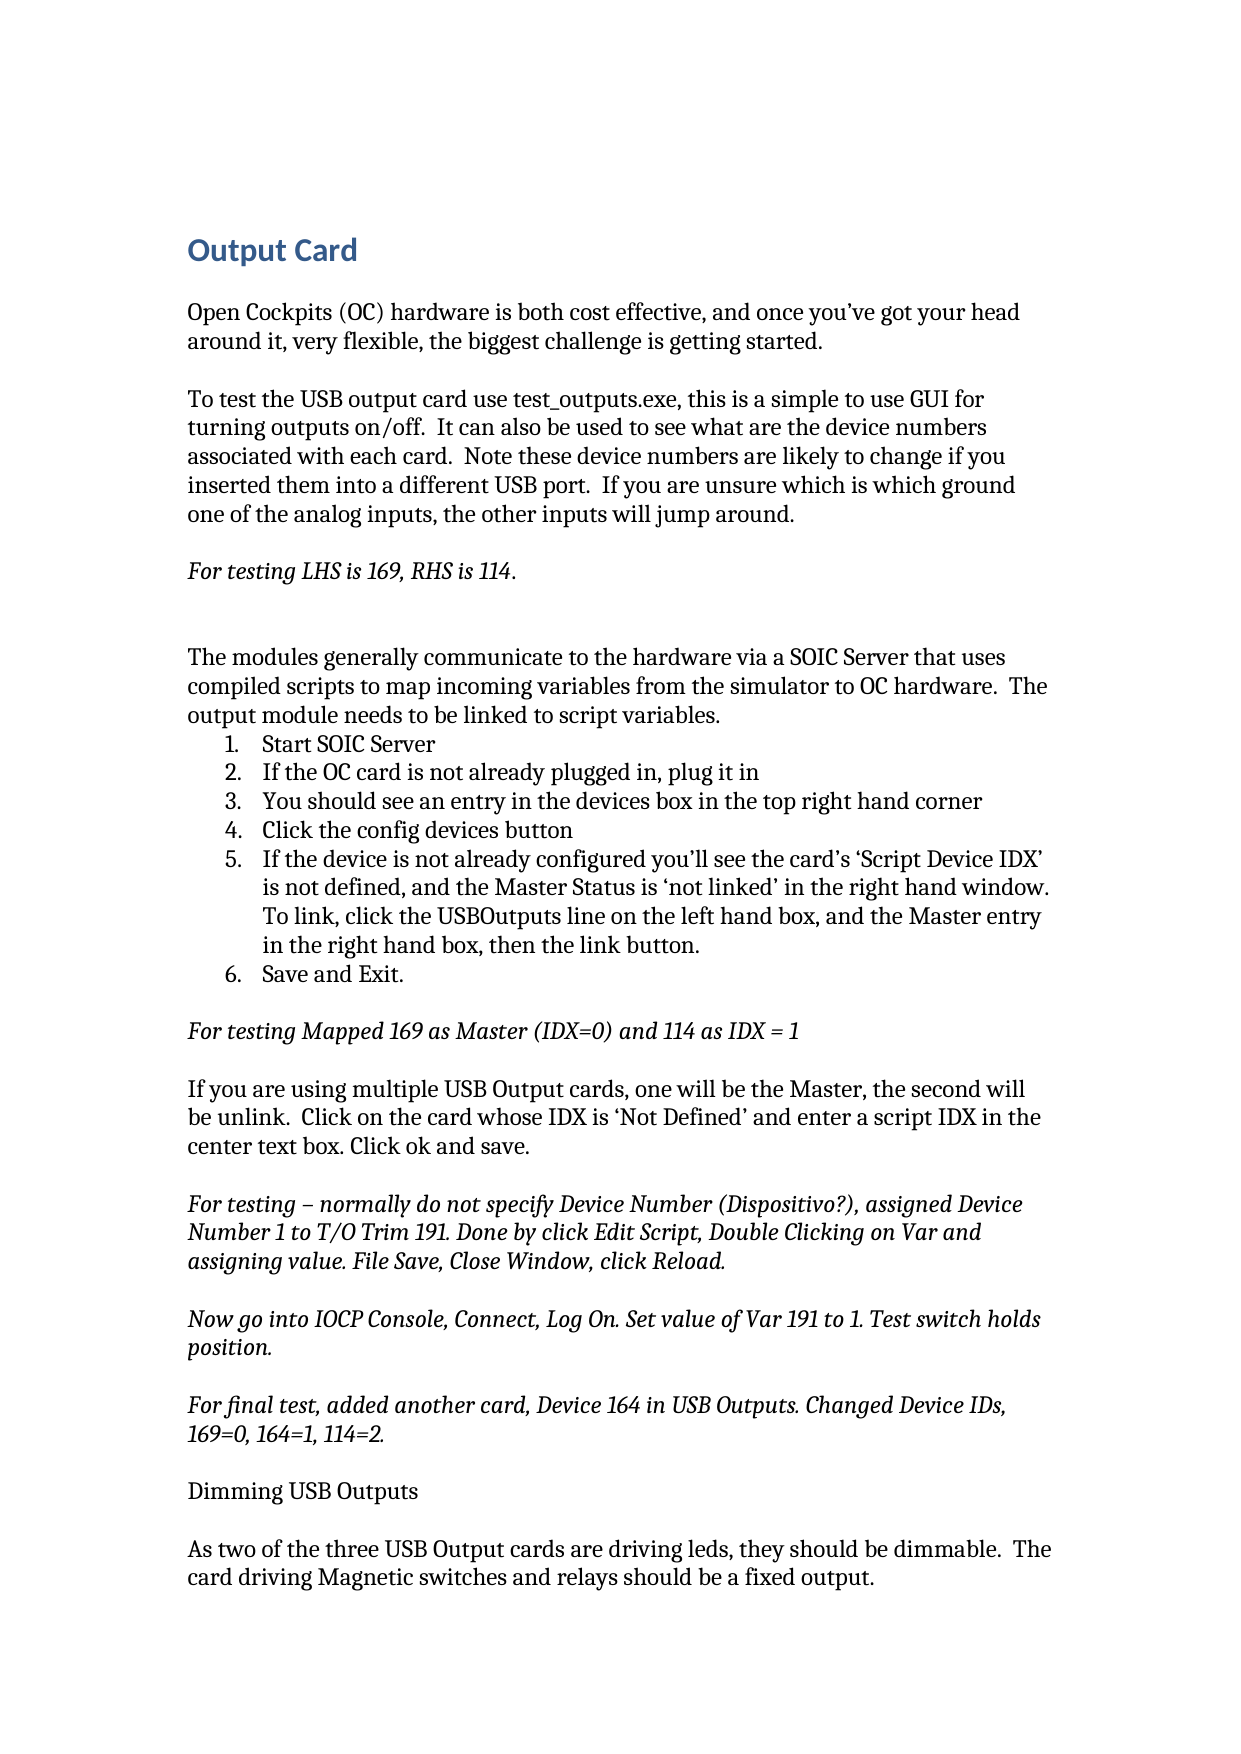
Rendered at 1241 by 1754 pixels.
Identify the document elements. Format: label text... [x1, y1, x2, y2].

text Dimming USB Outputs [187, 1477, 1053, 1506]
text As two of the three USB Output cards are driving leds, they should be dimmable. The card driving Magnetic switches and relays should be a fixed output. [187, 1534, 1053, 1592]
list Click the config devices button [225, 816, 1053, 844]
text For testing Mapped 169 as Master (IDX=0) and 114 as IDX = 1 [187, 1017, 1053, 1046]
text To test the USB output card use test_outputs.exe, this is a simple to use GUI for turning outputs on/off. It can also be used to see what are the device numbers associated with each card. Note these device numbers are likely to change if you inserted them into a different USB port. If you are unsure which is which ground one of the analog inputs, the other inputs will jump around. [187, 384, 1053, 528]
list Start SOIC Server [225, 729, 1053, 758]
text The modules generally communicate to the hardware via a SOIC Server that uses compiled scripts to map incoming variables from the simulator to OC hardware. The output module needs to be linked to script variables. [187, 643, 1053, 729]
text Open Cockpits (OC) hardware is both cost effective, and once you’ve got your head around it, very flexible, the biggest challenge is getting started. [187, 298, 1053, 356]
list If the OC card is not already plugged in, plug it in [225, 758, 1053, 787]
text If you are using multiple USB Output cards, one will be the Master, the second will be unlink. Click on the card whose IDX is ‘Not Defined’ and enter a script IDX in the center text box. Click ok and save. [187, 1074, 1053, 1161]
text Now go into IOCP Console, Connect, Log On. Set value of Var 191 to 1. Test switch holds position. [187, 1304, 1053, 1362]
list You should see an entry in the devices box in the top right hand corner [225, 787, 1053, 816]
subtitle Output Card [187, 229, 1053, 269]
list Save and Exit. [225, 959, 1053, 988]
text For testing – normally do not specify Device Number (Dispositivo?), assigned Device Number 1 to T/O Trim 191. Done by click Edit Script, Double Clicking on Var and assigning value. File Save, Close Window, click Reload. [187, 1189, 1053, 1276]
text For final test, added another card, Device 164 in USB Outputs. Changed Device IDs, 169=0, 164=1, 114=2. [187, 1391, 1053, 1448]
list If the device is not already configured you’ll see the card’s ‘Script Device IDX’ is not defined, and the Master Status is ‘not linked’ in the right hand window. To link, click the USBOutputs line on the left hand box, and the Master entry in the right hand box, then the link button. [225, 844, 1053, 959]
text For testing LHS is 169, RHS is 114. [187, 557, 1053, 586]
